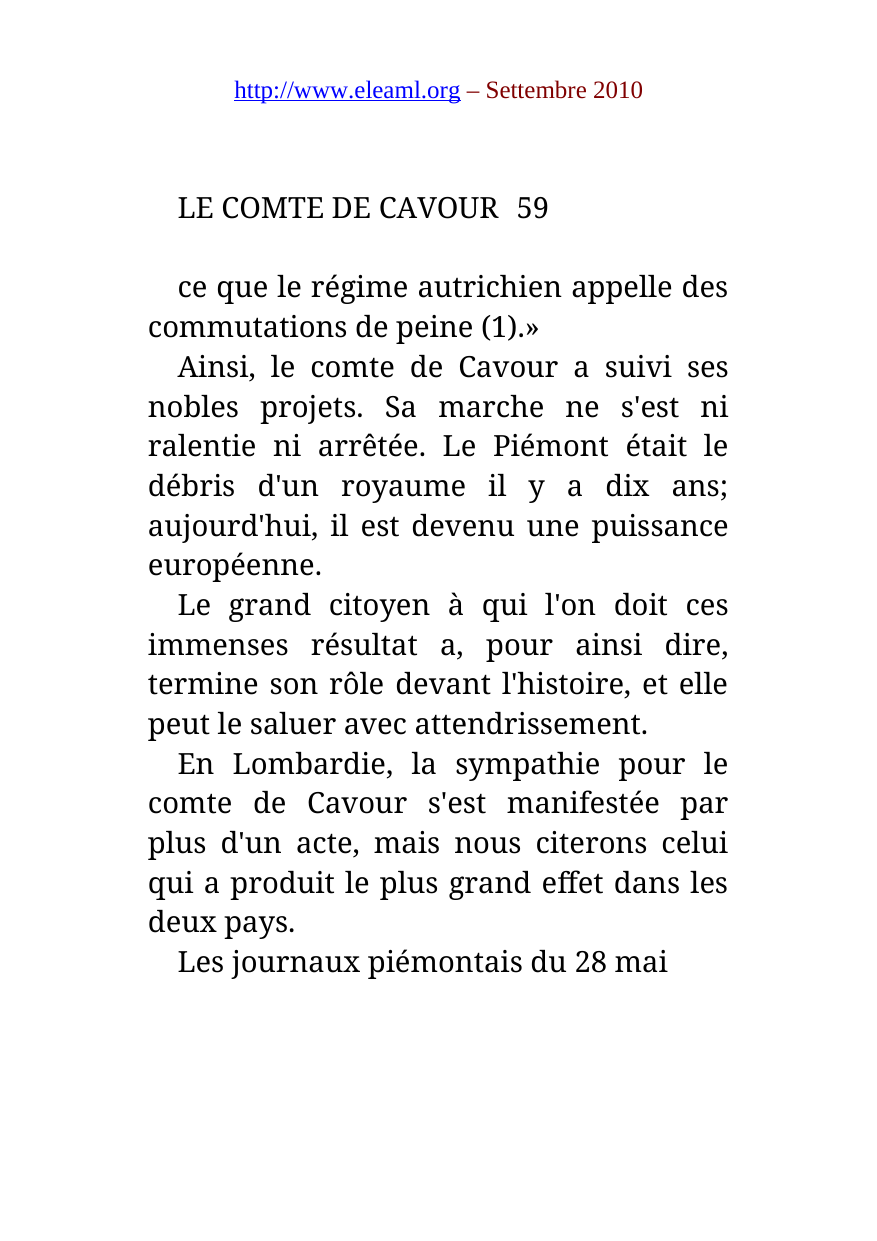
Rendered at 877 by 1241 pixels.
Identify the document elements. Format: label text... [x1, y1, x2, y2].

text Le grand citoyen à qui l'on doit ces immenses résultat a, pour ainsi dire, termine son rôle devant l'histoire, et elle peut le saluer avec attendrissement. [148, 584, 729, 743]
text ce que le régime autrichien appelle des commutations de peine (1).» [148, 267, 729, 346]
text Ainsi, le comte de Cavour a suivi ses nobles projets. Sa marche ne s'est ni ralentie ni arrêtée. Le Piémont était le débris d'un royaume il y a dix ans; aujourd'hui, il est devenu une puissance européenne. [148, 346, 729, 584]
text LE COMTE DE CAVOUR 59 [148, 187, 729, 227]
text En Lombardie, la sympathie pour le comte de Cavour s'est manifestée par plus d'un acte, mais nous citerons celui qui a produit le plus grand effet dans les deux pays. [148, 743, 729, 941]
text Les journaux piémontais du 28 mai [148, 941, 729, 981]
